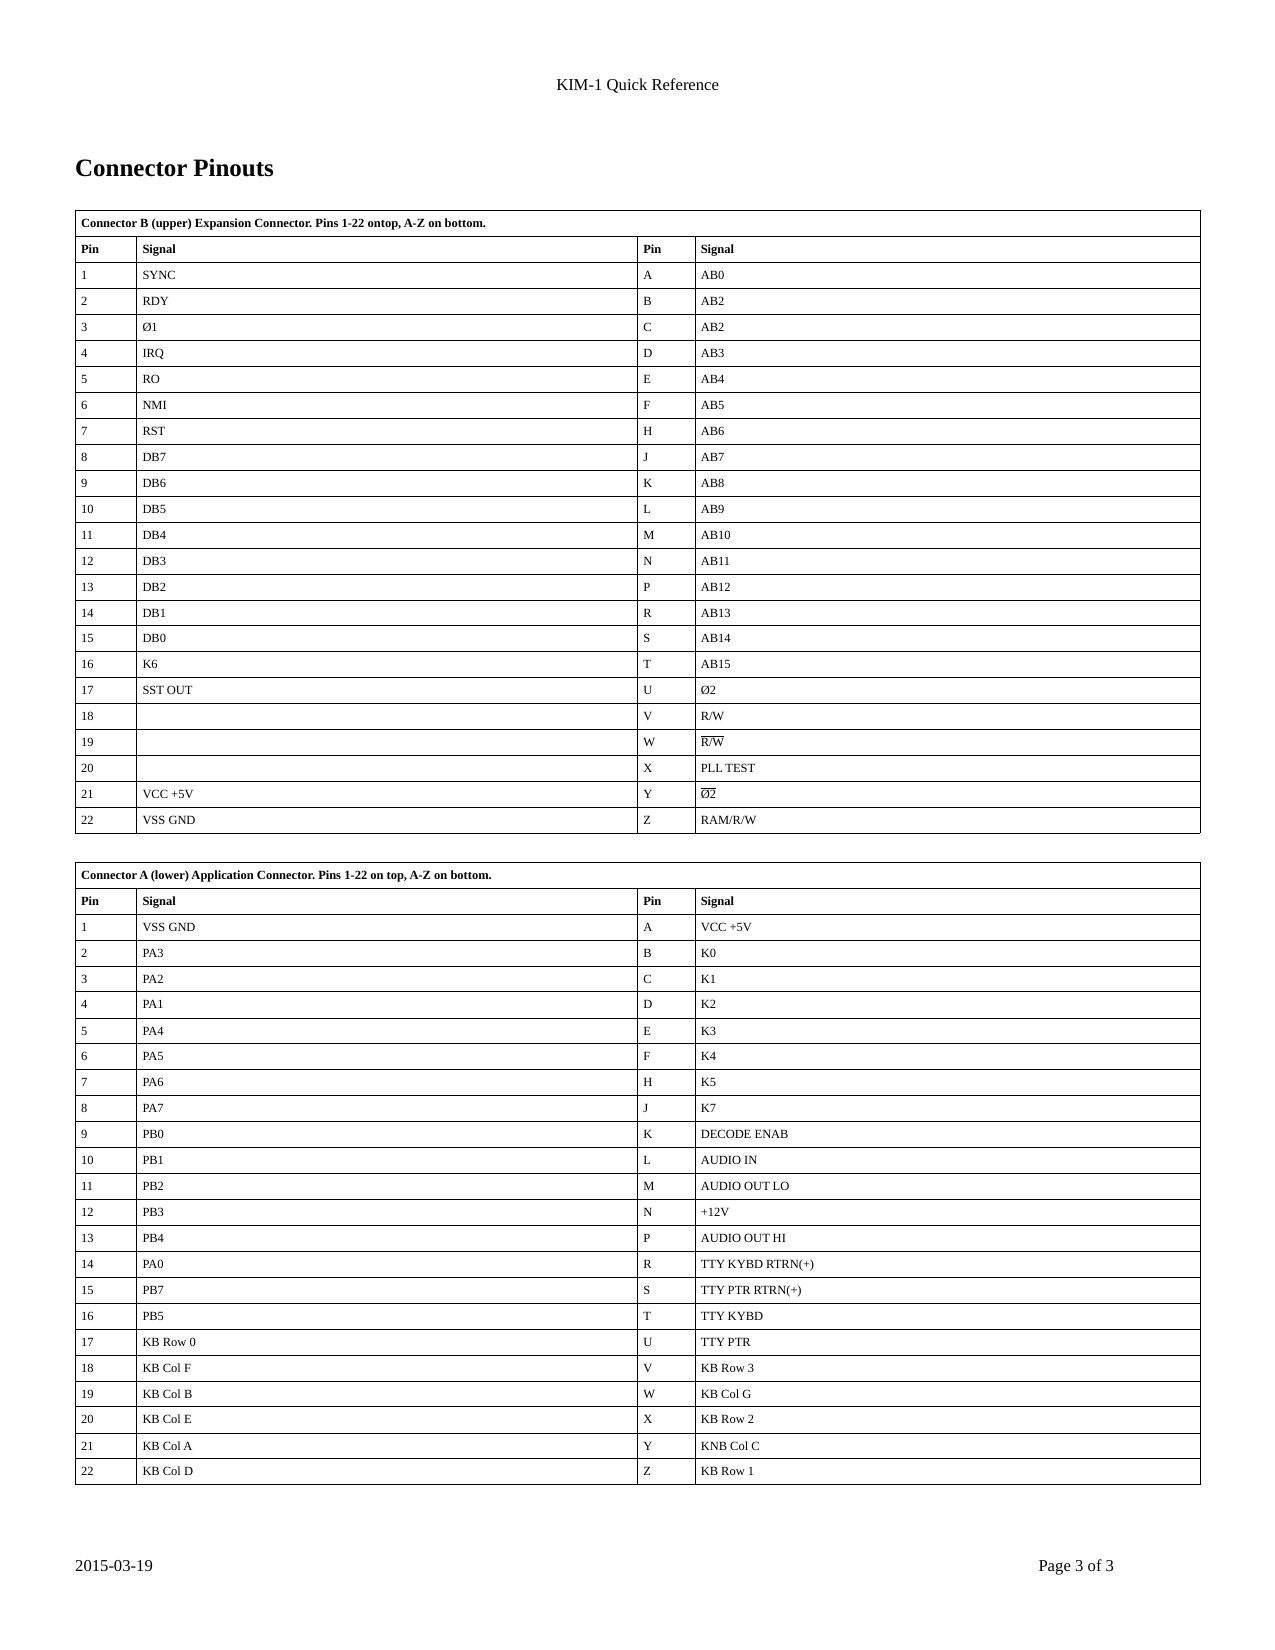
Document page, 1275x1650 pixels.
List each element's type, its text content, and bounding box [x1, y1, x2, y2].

table_cell 11 [76, 523, 136, 548]
table_cell J [638, 445, 695, 470]
table_cell PLL TEST [696, 756, 1200, 781]
table_cell K6 [137, 652, 637, 677]
table_cell A [638, 263, 695, 288]
table_cell K [638, 471, 695, 496]
table_cell +12V [696, 1200, 1200, 1225]
table_cell 3 [76, 967, 136, 991]
table_cell PA6 [137, 1070, 637, 1095]
table_cell RST [137, 419, 637, 444]
table_cell 22 [76, 1459, 136, 1484]
table_cell VCC +5V [696, 915, 1200, 939]
table_cell DB7 [137, 445, 637, 470]
table_cell B [638, 941, 695, 966]
table_cell 20 [76, 756, 136, 781]
table_cell PB0 [137, 1122, 637, 1147]
table_cell PA2 [137, 967, 637, 991]
table_cell C [638, 315, 695, 340]
table_cell B [638, 289, 695, 314]
table_cell AB15 [696, 652, 1200, 677]
table_cell F [638, 393, 695, 418]
table_cell L [638, 497, 695, 522]
table_cell DB1 [137, 601, 637, 625]
table_cell K5 [696, 1070, 1200, 1095]
table_cell 4 [76, 992, 136, 1017]
table_cell V [638, 1356, 695, 1381]
table_cell NMI [137, 393, 637, 418]
table_cell TTY KYBD RTRN(+) [696, 1252, 1200, 1277]
table_cell N [638, 1200, 695, 1225]
table_cell [137, 730, 637, 755]
table_cell DB4 [137, 523, 637, 548]
table_cell Z [638, 1459, 695, 1484]
table_cell 10 [76, 497, 136, 522]
table_cell PB4 [137, 1226, 637, 1251]
table_cell 8 [76, 1096, 136, 1121]
table_cell 6 [76, 1044, 136, 1069]
table_cell 18 [76, 704, 136, 729]
table_cell AB7 [696, 445, 1200, 470]
table_cell H [638, 1070, 695, 1095]
table_cell PA7 [137, 1096, 637, 1121]
table_cell KB Col G [696, 1382, 1200, 1406]
table_cell K0 [696, 941, 1200, 966]
table_cell KNB Col C [696, 1434, 1200, 1458]
table_cell Signal [696, 889, 1200, 914]
table_cell 7 [76, 419, 136, 444]
table_cell 19 [76, 1382, 136, 1406]
table_cell 5 [76, 367, 136, 392]
table_cell 14 [76, 601, 136, 625]
table_cell VSS GND [137, 808, 637, 833]
table_cell 1 [76, 915, 136, 939]
table_cell S [638, 626, 695, 651]
table_cell SYNC [137, 263, 637, 288]
table_cell Signal [137, 237, 637, 262]
table_cell T [638, 652, 695, 677]
table_cell M [638, 523, 695, 548]
table_cell 13 [76, 575, 136, 599]
table_cell Ø2 [696, 782, 1200, 807]
table_cell 16 [76, 1304, 136, 1329]
table_cell AB11 [696, 549, 1200, 573]
table_cell 21 [76, 1434, 136, 1458]
table_cell F [638, 1044, 695, 1069]
table_cell 12 [76, 549, 136, 573]
table_cell AB3 [696, 341, 1200, 366]
table_cell 15 [76, 626, 136, 651]
table_cell 15 [76, 1278, 136, 1303]
table_cell [137, 756, 637, 781]
table_cell 2 [76, 289, 136, 314]
table_cell KB Row 1 [696, 1459, 1200, 1484]
table_cell AUDIO OUT LO [696, 1174, 1200, 1199]
table_cell 8 [76, 445, 136, 470]
table_cell AB9 [696, 497, 1200, 522]
table_cell K7 [696, 1096, 1200, 1121]
table_cell KB Col F [137, 1356, 637, 1381]
table_cell AB12 [696, 575, 1200, 599]
table_cell W [638, 730, 695, 755]
table_cell 17 [76, 678, 136, 703]
table_cell R [638, 1252, 695, 1277]
table_cell KB Col D [137, 1459, 637, 1484]
table_cell R/W [696, 704, 1200, 729]
table_cell E [638, 367, 695, 392]
table_cell AB4 [696, 367, 1200, 392]
table_cell Signal [696, 237, 1200, 262]
table_cell DB0 [137, 626, 637, 651]
table_cell S [638, 1278, 695, 1303]
table_cell DB3 [137, 549, 637, 573]
table_cell PA1 [137, 992, 637, 1017]
table_cell Z [638, 808, 695, 833]
table_cell DB6 [137, 471, 637, 496]
table_cell KB Row 3 [696, 1356, 1200, 1381]
table_cell H [638, 419, 695, 444]
table_cell Pin [638, 237, 695, 262]
table_cell K1 [696, 967, 1200, 991]
table_cell KB Row 2 [696, 1407, 1200, 1432]
table_cell SST OUT [137, 678, 637, 703]
table_cell 22 [76, 808, 136, 833]
table_cell AB5 [696, 393, 1200, 418]
table_cell R/W [696, 730, 1200, 755]
table_cell DB2 [137, 575, 637, 599]
table_cell 20 [76, 1407, 136, 1432]
table_cell L [638, 1148, 695, 1173]
table_cell PA0 [137, 1252, 637, 1277]
table_cell 11 [76, 1174, 136, 1199]
table_cell PA3 [137, 941, 637, 966]
table_cell P [638, 575, 695, 599]
table_cell AB2 [696, 315, 1200, 340]
table_cell IRQ [137, 341, 637, 366]
table_cell 13 [76, 1226, 136, 1251]
table_cell DB5 [137, 497, 637, 522]
table_cell 10 [76, 1148, 136, 1173]
table_cell M [638, 1174, 695, 1199]
table_cell TTY PTR [696, 1330, 1200, 1354]
table_cell 14 [76, 1252, 136, 1277]
table_cell 1 [76, 263, 136, 288]
table_cell 4 [76, 341, 136, 366]
table_cell AUDIO OUT HI [696, 1226, 1200, 1251]
table_cell 19 [76, 730, 136, 755]
text Connector Pinouts [75, 153, 1200, 182]
table_cell U [638, 678, 695, 703]
table_cell C [638, 967, 695, 991]
table_cell Pin [638, 889, 695, 914]
table_cell Ø2 [696, 678, 1200, 703]
table_cell PA5 [137, 1044, 637, 1069]
table_cell KB Col B [137, 1382, 637, 1406]
table_cell TTY PTR RTRN(+) [696, 1278, 1200, 1303]
table_cell PB5 [137, 1304, 637, 1329]
table_cell N [638, 549, 695, 573]
table_cell AB13 [696, 601, 1200, 625]
table_cell RDY [137, 289, 637, 314]
table_cell AB0 [696, 263, 1200, 288]
table_cell AB8 [696, 471, 1200, 496]
table_cell J [638, 1096, 695, 1121]
table_cell KB Row 0 [137, 1330, 637, 1354]
table_cell 6 [76, 393, 136, 418]
table_cell Pin [76, 889, 136, 914]
table_cell AB10 [696, 523, 1200, 548]
table_cell PB3 [137, 1200, 637, 1225]
table_cell Y [638, 1434, 695, 1458]
table_header Connector B (upper) Expansion Connector. Pins 1-22 ontop, A-Z on bottom. [76, 211, 1200, 236]
table_cell PB7 [137, 1278, 637, 1303]
table_cell K2 [696, 992, 1200, 1017]
table_cell E [638, 1019, 695, 1043]
table_cell AUDIO IN [696, 1148, 1200, 1173]
table_cell R [638, 601, 695, 625]
table_cell 18 [76, 1356, 136, 1381]
table_cell AB2 [696, 289, 1200, 314]
table_cell TTY KYBD [696, 1304, 1200, 1329]
table_cell VSS GND [137, 915, 637, 939]
table_cell 17 [76, 1330, 136, 1354]
table_cell AB6 [696, 419, 1200, 444]
table_cell K4 [696, 1044, 1200, 1069]
table_cell D [638, 341, 695, 366]
table_cell KB Col A [137, 1434, 637, 1458]
table_cell X [638, 1407, 695, 1432]
table_cell Ø1 [137, 315, 637, 340]
table_cell 21 [76, 782, 136, 807]
table_cell VCC +5V [137, 782, 637, 807]
table_cell 7 [76, 1070, 136, 1095]
table_cell 9 [76, 471, 136, 496]
table_cell PB2 [137, 1174, 637, 1199]
table_cell X [638, 756, 695, 781]
table_cell 16 [76, 652, 136, 677]
table_cell PB1 [137, 1148, 637, 1173]
table_cell KB Col E [137, 1407, 637, 1432]
table_cell RAM/R/W [696, 808, 1200, 833]
table_cell Pin [76, 237, 136, 262]
table_cell V [638, 704, 695, 729]
table_cell RO [137, 367, 637, 392]
table_header Connector A (lower) Application Connector. Pins 1-22 on top, A-Z on bottom. [76, 863, 1200, 888]
table_cell K [638, 1122, 695, 1147]
table_cell 5 [76, 1019, 136, 1043]
table_cell 9 [76, 1122, 136, 1147]
table_cell Y [638, 782, 695, 807]
table_cell D [638, 992, 695, 1017]
table_cell AB14 [696, 626, 1200, 651]
table_cell T [638, 1304, 695, 1329]
table_cell 12 [76, 1200, 136, 1225]
table_cell 3 [76, 315, 136, 340]
table_cell 2 [76, 941, 136, 966]
table_cell [137, 704, 637, 729]
table_cell PA4 [137, 1019, 637, 1043]
table_cell A [638, 915, 695, 939]
table_cell DECODE ENAB [696, 1122, 1200, 1147]
table_cell K3 [696, 1019, 1200, 1043]
table_cell P [638, 1226, 695, 1251]
table_cell Signal [137, 889, 637, 914]
table_cell W [638, 1382, 695, 1406]
table_cell U [638, 1330, 695, 1354]
